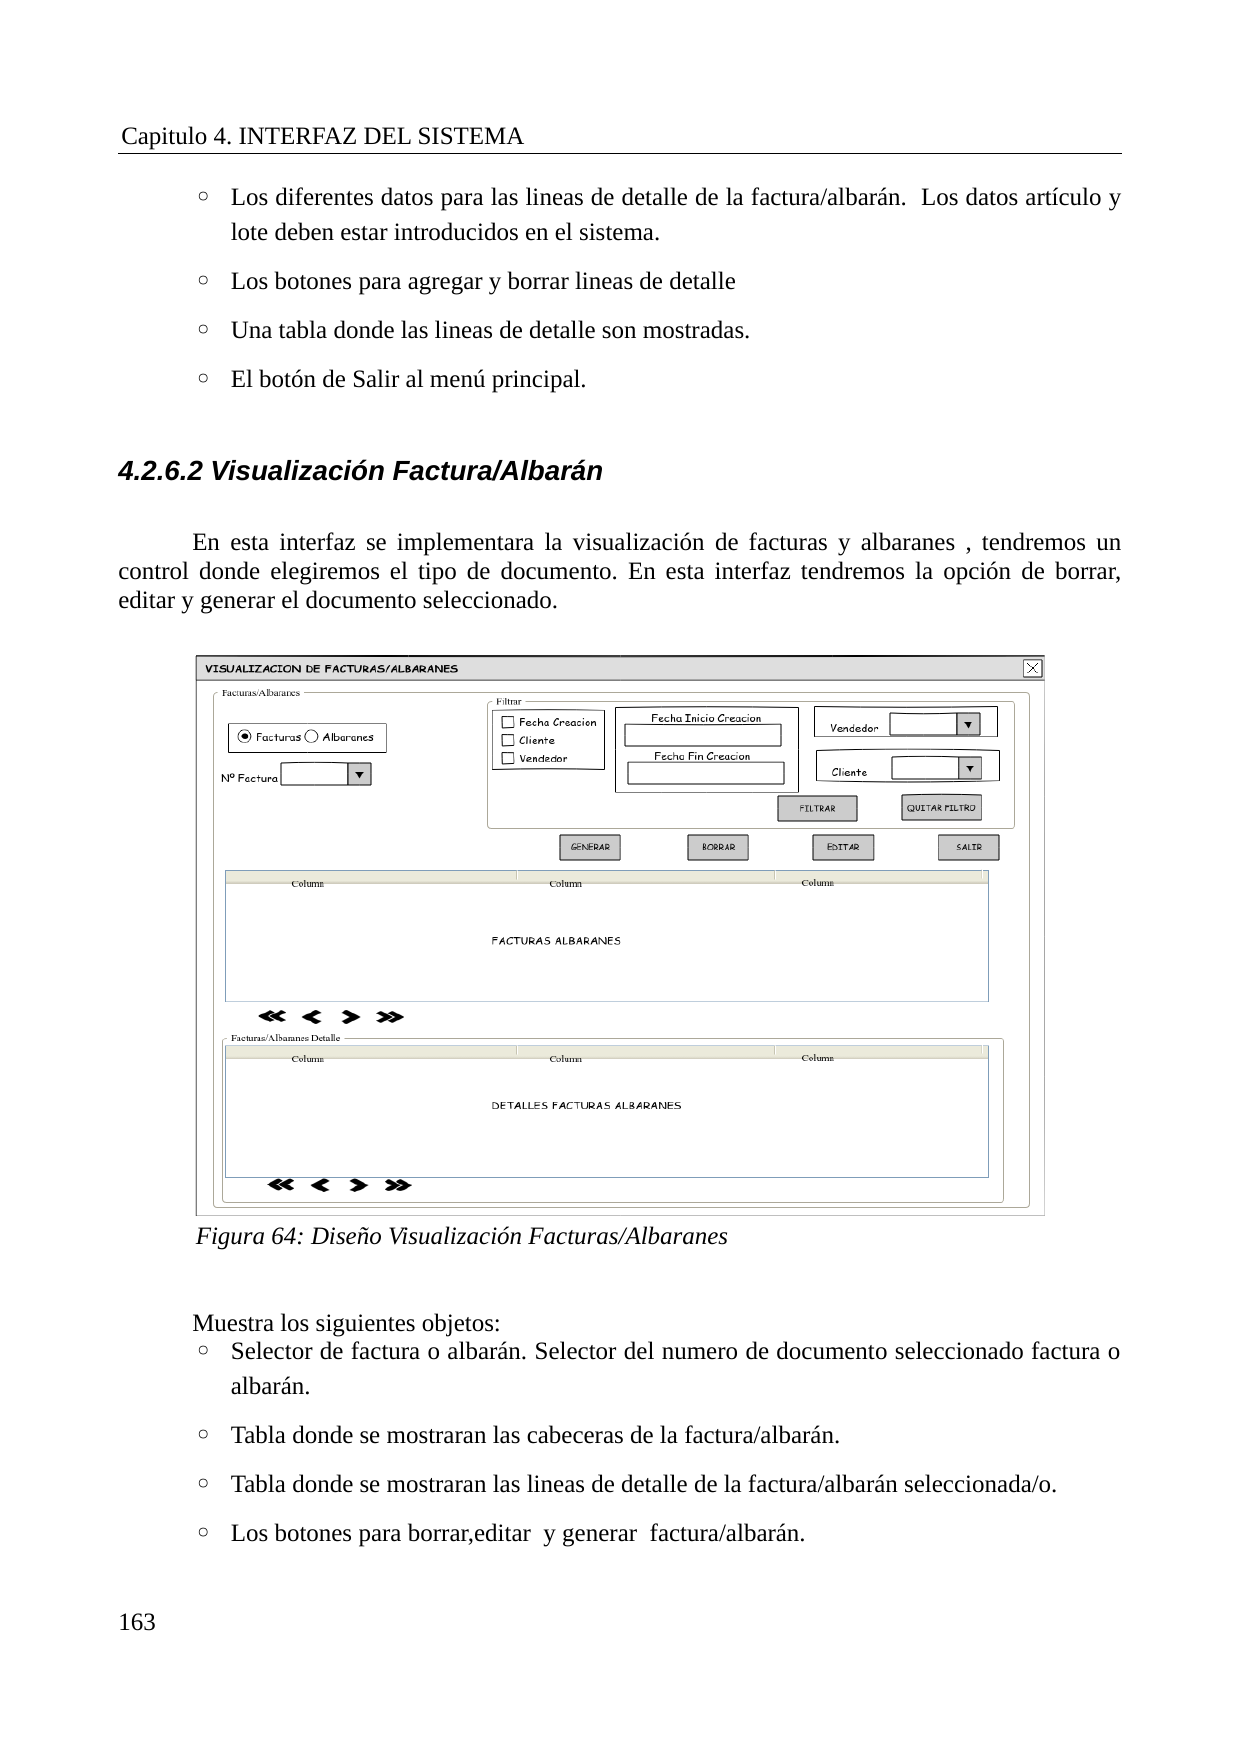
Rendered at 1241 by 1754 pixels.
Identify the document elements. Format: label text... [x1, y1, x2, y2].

list Una tabla donde las lineas de detalle son mostradas. [193, 315, 1122, 344]
list Selector de factura o albarán. Selector del numero de documento seleccionado factura o albarán. [193, 1336, 1122, 1399]
subtitle 4.2.6.2 Visualización Factura/Albarán [118, 454, 1122, 486]
text Figura 64: Diseño Visualización Facturas/Albaranes [196, 1216, 1045, 1250]
list Los botones para borrar,editar y generar factura/albarán. [193, 1518, 1122, 1547]
picture [195, 655, 1045, 1216]
list Los botones para agregar y borrar lineas de detalle [193, 266, 1122, 294]
text En esta interfaz se implementara la visualización de facturas y albaranes , tendremos un control donde elegiremos el tipo de documento. En esta interfaz tendremos la opción de borrar, editar y generar el documento seleccionado. [118, 527, 1122, 614]
list Tabla donde se mostraran las cabeceras de la factura/albarán. [193, 1420, 1122, 1449]
list El botón de Salir al menú principal. [193, 364, 1122, 393]
list Tabla donde se mostraran las lineas de detalle de la factura/albarán seleccionada/o. [193, 1469, 1122, 1498]
text [196, 642, 1045, 655]
text Muestra los siguientes objetos: [118, 1308, 1122, 1336]
list Los diferentes datos para las lineas de detalle de la factura/albarán. Los datos artículo y lote deben estar introducidos en el sistema. [193, 182, 1122, 246]
